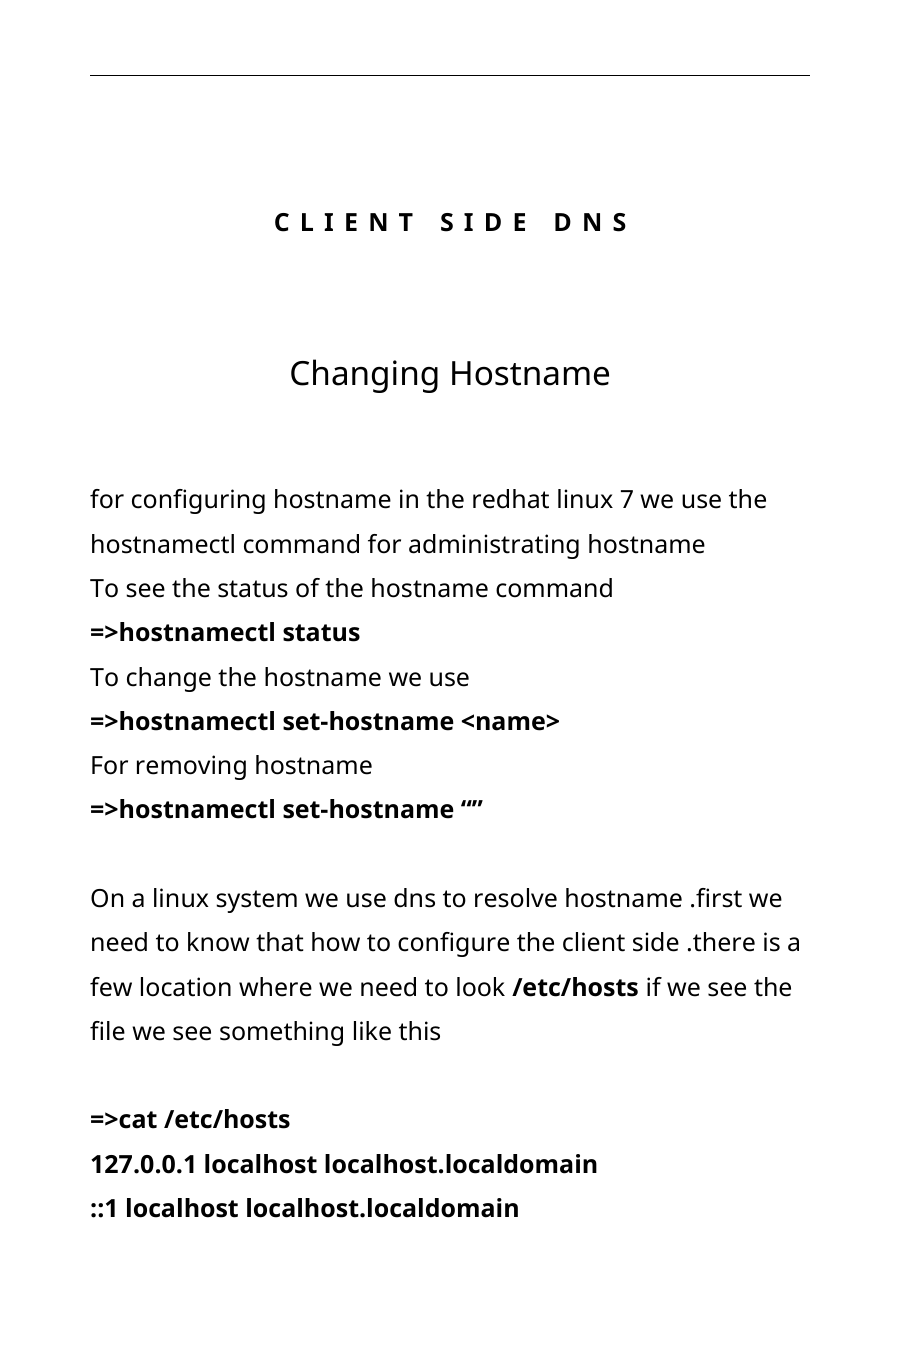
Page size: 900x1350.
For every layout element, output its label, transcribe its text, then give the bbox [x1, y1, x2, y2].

text for configuring hostname in the redhat linux 7 we use the [90, 482, 810, 516]
subtitle CLIENT SIDE DNS [90, 205, 810, 239]
text Changing Hostname [90, 350, 810, 395]
text ::1 localhost localhost.localdomain [90, 1191, 810, 1224]
text =>hostnamectl set-hostname “” [90, 792, 810, 826]
text 127.0.0.1 localhost localhost.localdomain [90, 1146, 810, 1180]
text hostnamectl command for administrating hostname [90, 526, 810, 561]
text =>cat /etc/hosts [90, 1102, 810, 1136]
text For removing hostname [90, 748, 810, 782]
text =>hostnamectl set-hostname <name> [90, 703, 810, 738]
text To change the hostname we use [90, 659, 810, 693]
text On a linux system we use dns to resolve hostname .first we need to know that how to configure the client side .there is a few location where we need to look /etc/hosts if we see the file we see something like this [90, 881, 810, 1047]
text =>hostnamectl status [90, 615, 810, 649]
text To see the status of the hostname command [90, 571, 810, 605]
